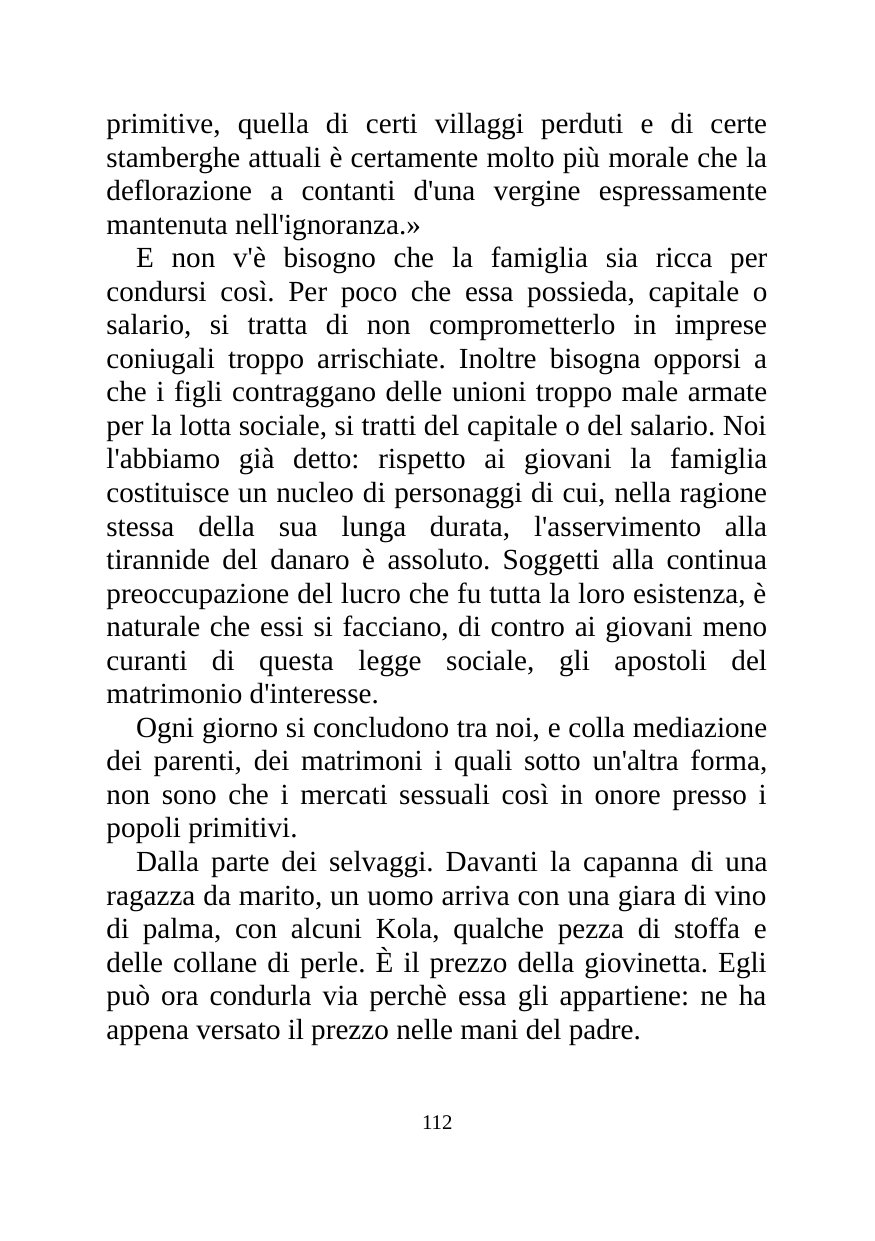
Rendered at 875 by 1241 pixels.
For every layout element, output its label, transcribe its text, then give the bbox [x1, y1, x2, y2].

text Ogni giorno si concludono tra noi, e colla mediazione dei parenti, dei matrimoni i quali sotto un'altra forma, non sono che i mercati sessuali così in onore presso i popoli primitivi. [106, 710, 768, 844]
text primitive, quella di certi villaggi perduti e di certe stamberghe attuali è certamente molto più morale che la deflorazione a contanti d'una vergine espressamente mantenuta nell'ignoranza.» [106, 106, 768, 240]
text E non v'è bisogno che la famiglia sia ricca per condursi così. Per poco che essa possieda, capitale o salario, si tratta di non comprometterlo in imprese coniugali troppo arrischiate. Inoltre bisogna opporsi a che i figli contraggano delle unioni troppo male armate per la lotta sociale, si tratti del capitale o del salario. Noi l'abbiamo già detto: rispetto ai giovani la famiglia costituisce un nucleo di personaggi di cui, nella ragione stessa della sua lunga durata, l'asservimento alla tirannide del danaro è assoluto. Soggetti alla continua preoccupazione del lucro che fu tutta la loro esistenza, è naturale che essi si facciano, di contro ai giovani meno curanti di questa legge sociale, gli apostoli del matrimonio d'interesse. [106, 240, 768, 710]
text Dalla parte dei selvaggi. Davanti la capanna di una ragazza da marito, un uomo arriva con una giara di vino di palma, con alcuni Kola, qualche pezza di stoffa e delle collane di perle. È il prezzo della giovinetta. Egli può ora condurla via perchè essa gli appartiene: ne ha appena versato il prezzo nelle mani del padre. [106, 844, 768, 1045]
